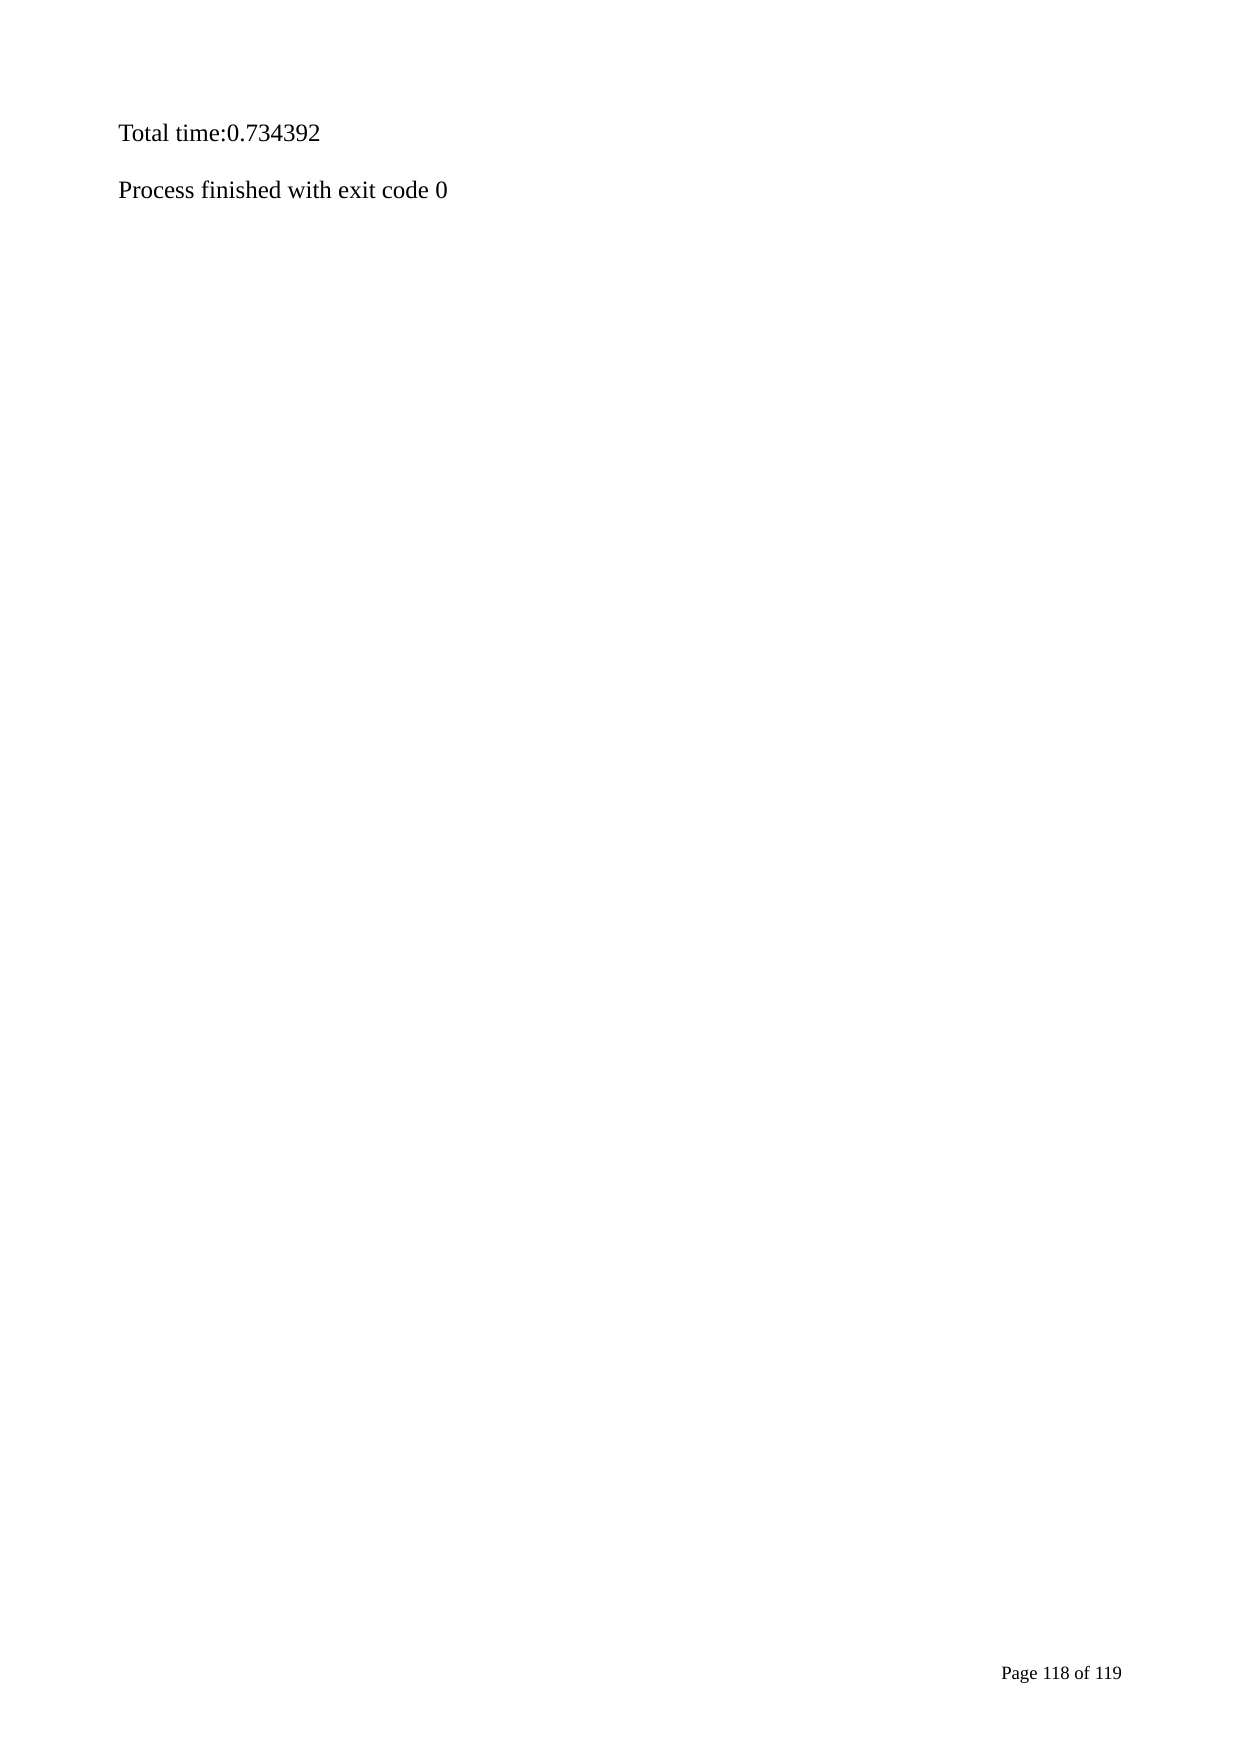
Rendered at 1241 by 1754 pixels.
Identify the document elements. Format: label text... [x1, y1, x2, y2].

text Total time:0.734392 [118, 118, 1122, 147]
text Process finished with exit code 0 [118, 176, 1122, 204]
